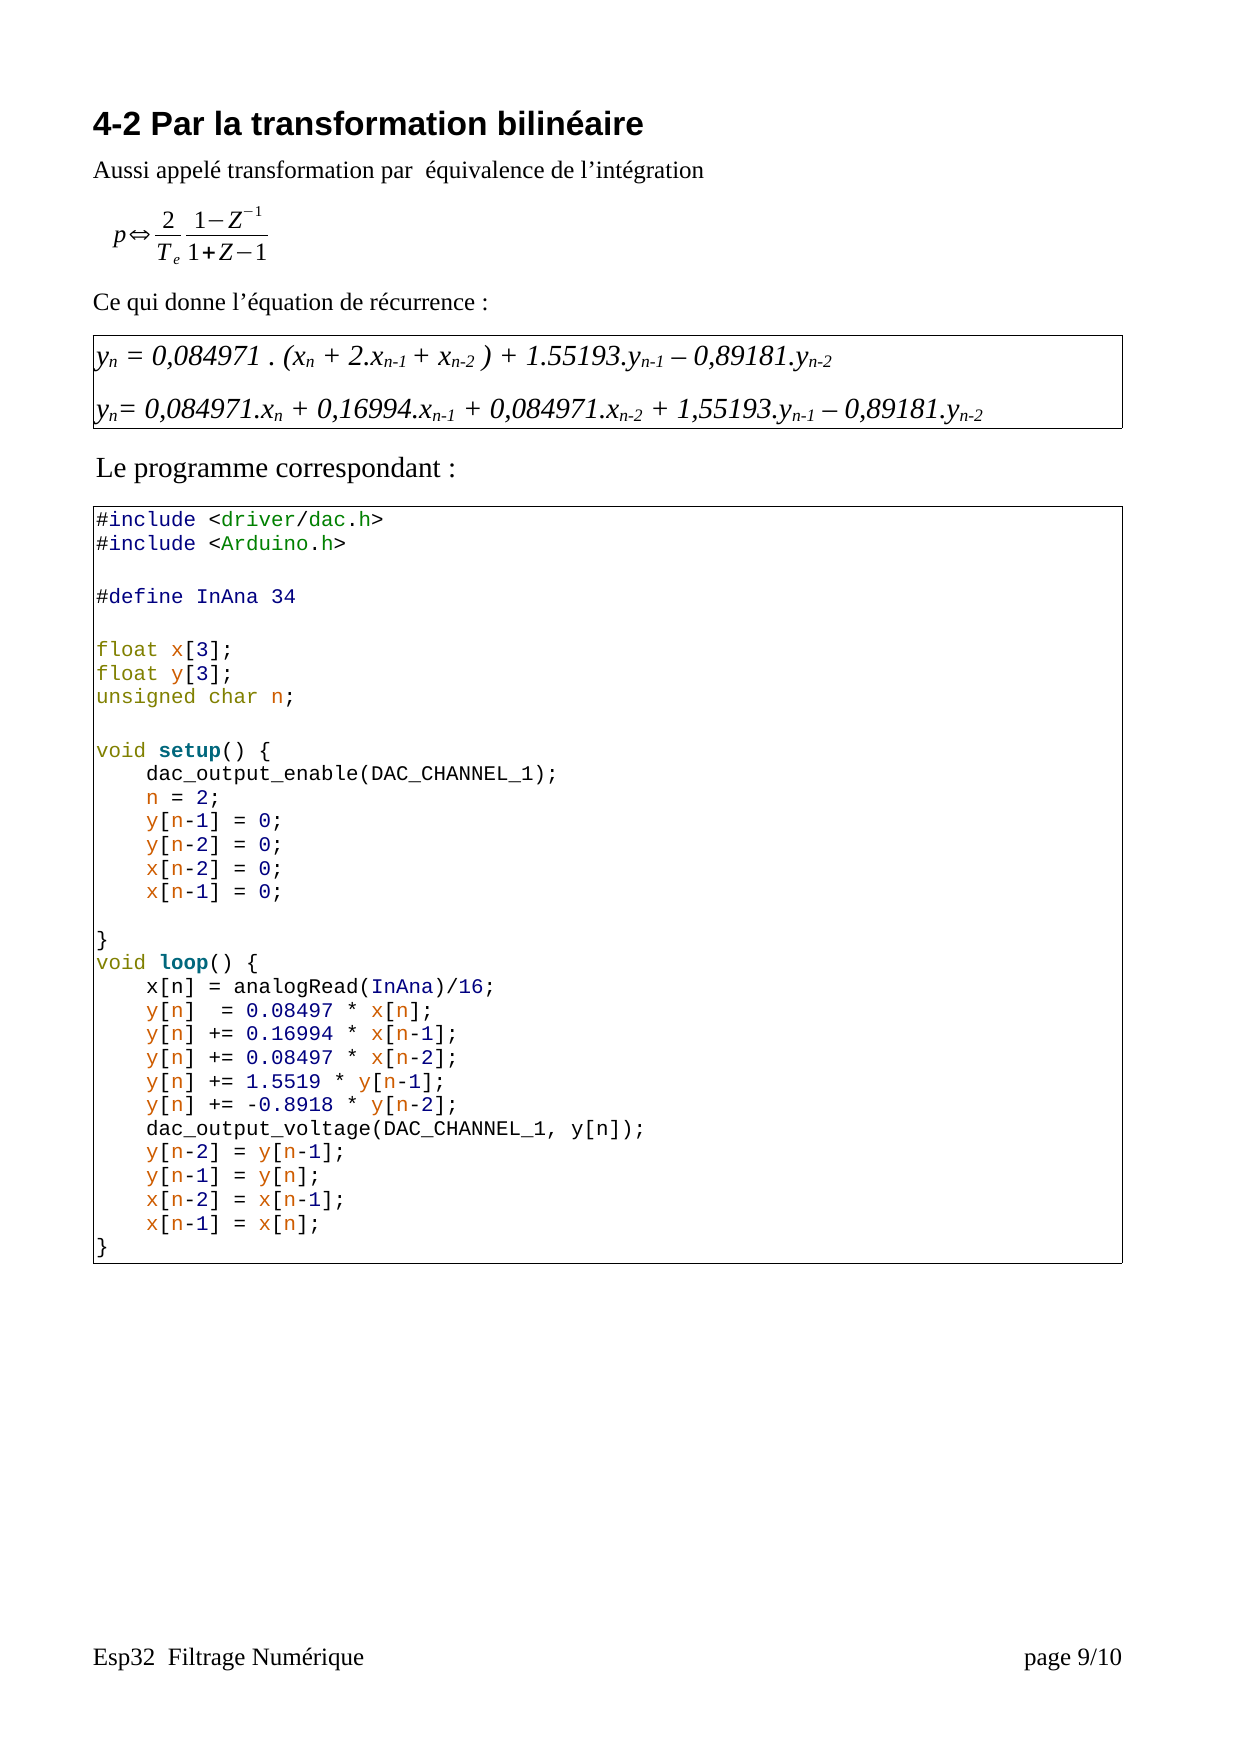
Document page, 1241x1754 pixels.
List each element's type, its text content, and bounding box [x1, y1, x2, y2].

text x[n-1] = x[n]; [94, 1209, 1122, 1233]
text float x[3]; [94, 636, 1122, 660]
text y[n-1] = 0; [94, 807, 1122, 831]
text y[n] = 0.08497 * x[n]; [94, 997, 1122, 1020]
text yn= 0,084971.xn + 0,16994.xn-1 + 0,084971.xn-2 + 1,55193.yn-1 – 0,89181.yn-2 [94, 388, 1122, 428]
text } [94, 926, 1122, 949]
text y[n] += 1.5519 * y[n-1]; [94, 1068, 1122, 1091]
text dac_output_voltage(DAC_CHANNEL_1, y[n]); [94, 1115, 1122, 1138]
text y[n] += 0.16994 * x[n-1]; [94, 1020, 1122, 1044]
text #define InAna 34 [94, 583, 1122, 610]
subtitle 4-2 Par la transformation bilinéaire [93, 103, 1122, 142]
text Aussi appelé transformation par équivalence de l’intégration [93, 155, 1122, 183]
text unsigned char n; [94, 683, 1122, 710]
text x[n-2] = x[n-1]; [94, 1186, 1122, 1209]
text Le programme correspondant : [93, 447, 1122, 487]
text y[n-2] = 0; [94, 831, 1122, 855]
text Ce qui donne l’équation de récurrence : [93, 287, 1122, 316]
text #include <Arduino.h> [94, 530, 1122, 557]
text void loop() { [94, 949, 1122, 973]
text y[n-2] = y[n-1]; [94, 1138, 1122, 1162]
text } [94, 1233, 1122, 1263]
text dac_output_enable(DAC_CHANNEL_1); [94, 760, 1122, 784]
text x[n-2] = 0; [94, 855, 1122, 878]
text #include <driver/dac.h> [94, 507, 1122, 530]
text y[n] += -0.8918 * y[n-2]; [94, 1091, 1122, 1115]
text y[n-1] = y[n]; [94, 1162, 1122, 1186]
text void setup() { [94, 737, 1122, 760]
text y[n] += 0.08497 * x[n-2]; [94, 1044, 1122, 1068]
text float y[3]; [94, 660, 1122, 683]
text n = 2; [94, 784, 1122, 807]
text yn = 0,084971 . (xn + 2.xn-1 + xn-2 ) + 1.55193.yn-1 – 0,89181.yn-2 [94, 336, 1122, 372]
text x[n-1] = 0; [94, 878, 1122, 905]
text x[n] = analogRead(InAna)/16; [94, 973, 1122, 997]
